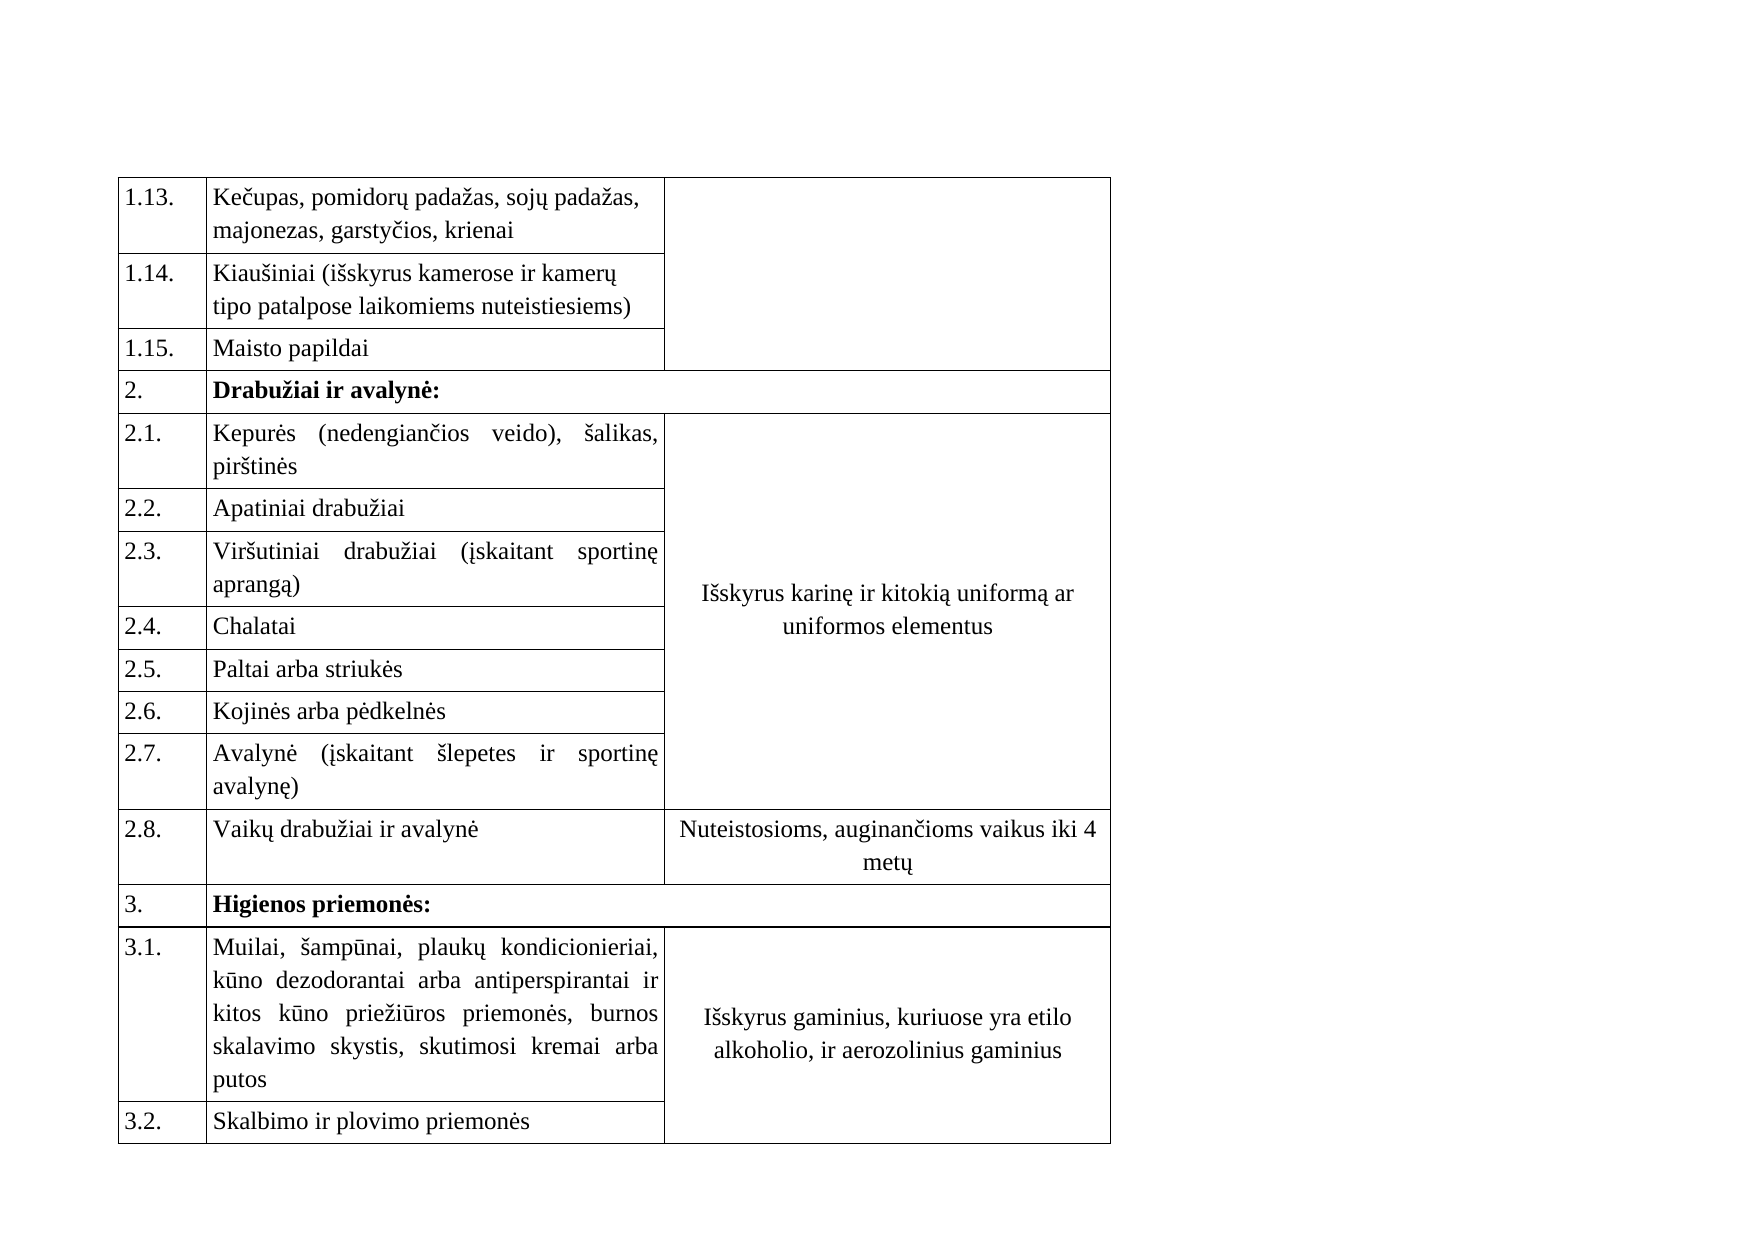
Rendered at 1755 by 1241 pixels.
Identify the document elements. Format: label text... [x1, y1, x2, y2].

table_cell Paltai arba striukės [207, 650, 664, 691]
table_cell Skalbimo ir plovimo priemonės [207, 1102, 664, 1143]
table_cell Išskyrus gaminius, kuriuose yra etilo alkoholio, ir aerozolinius gaminius [665, 928, 1110, 1143]
table_cell Nuteistosioms, auginančioms vaikus iki 4 metų [665, 810, 1110, 884]
table_cell 1.14. [119, 254, 206, 328]
table_cell Vaikų drabužiai ir avalynė [207, 810, 664, 884]
table_cell 2.1. [119, 414, 206, 488]
table_cell Apatiniai drabužiai [207, 489, 664, 531]
table_cell Kiaušiniai (išskyrus kamerose ir kamerų tipo patalpose laikomiems nuteistiesiems) [207, 254, 664, 328]
table_cell 2.7. [119, 734, 206, 809]
table_cell Viršutiniai drabužiai (įskaitant sportinę aprangą) [207, 532, 664, 606]
table_cell 3. [119, 885, 206, 926]
table_cell 3.2. [119, 1102, 206, 1143]
table_cell 1.13. [119, 178, 206, 253]
table_cell 3.1. [119, 928, 206, 1101]
table_cell Avalynė (įskaitant šlepetes ir sportinę avalynę) [207, 734, 664, 809]
table_cell Higienos priemonės: [207, 885, 1110, 926]
table_cell Chalatai [207, 607, 664, 648]
table_cell 2. [119, 371, 206, 413]
table_cell Muilai, šampūnai, plaukų kondicionieriai, kūno dezodorantai arba antiperspirantai ir kitos kūno priežiūros priemonės, burnos skalavimo skystis, skutimosi kremai arba putos [207, 928, 664, 1101]
table_cell 2.4. [119, 607, 206, 648]
table_cell 2.2. [119, 489, 206, 531]
table_cell Išskyrus karinę ir kitokią uniformą ar uniformos elementus [665, 414, 1110, 809]
table_cell 2.6. [119, 692, 206, 733]
table_cell 1.15. [119, 329, 206, 370]
table_cell [665, 178, 1110, 370]
table_cell Kepurės (nedengiančios veido), šalikas, pirštinės [207, 414, 664, 488]
table_cell Kojinės arba pėdkelnės [207, 692, 664, 733]
table_cell 2.5. [119, 650, 206, 691]
table_cell 2.8. [119, 810, 206, 884]
table_cell 2.3. [119, 532, 206, 606]
table_cell Maisto papildai [207, 329, 664, 370]
table_cell Kečupas, pomidorų padažas, sojų padažas, majonezas, garstyčios, krienai [207, 178, 664, 253]
table_cell Drabužiai ir avalynė: [207, 371, 1110, 413]
